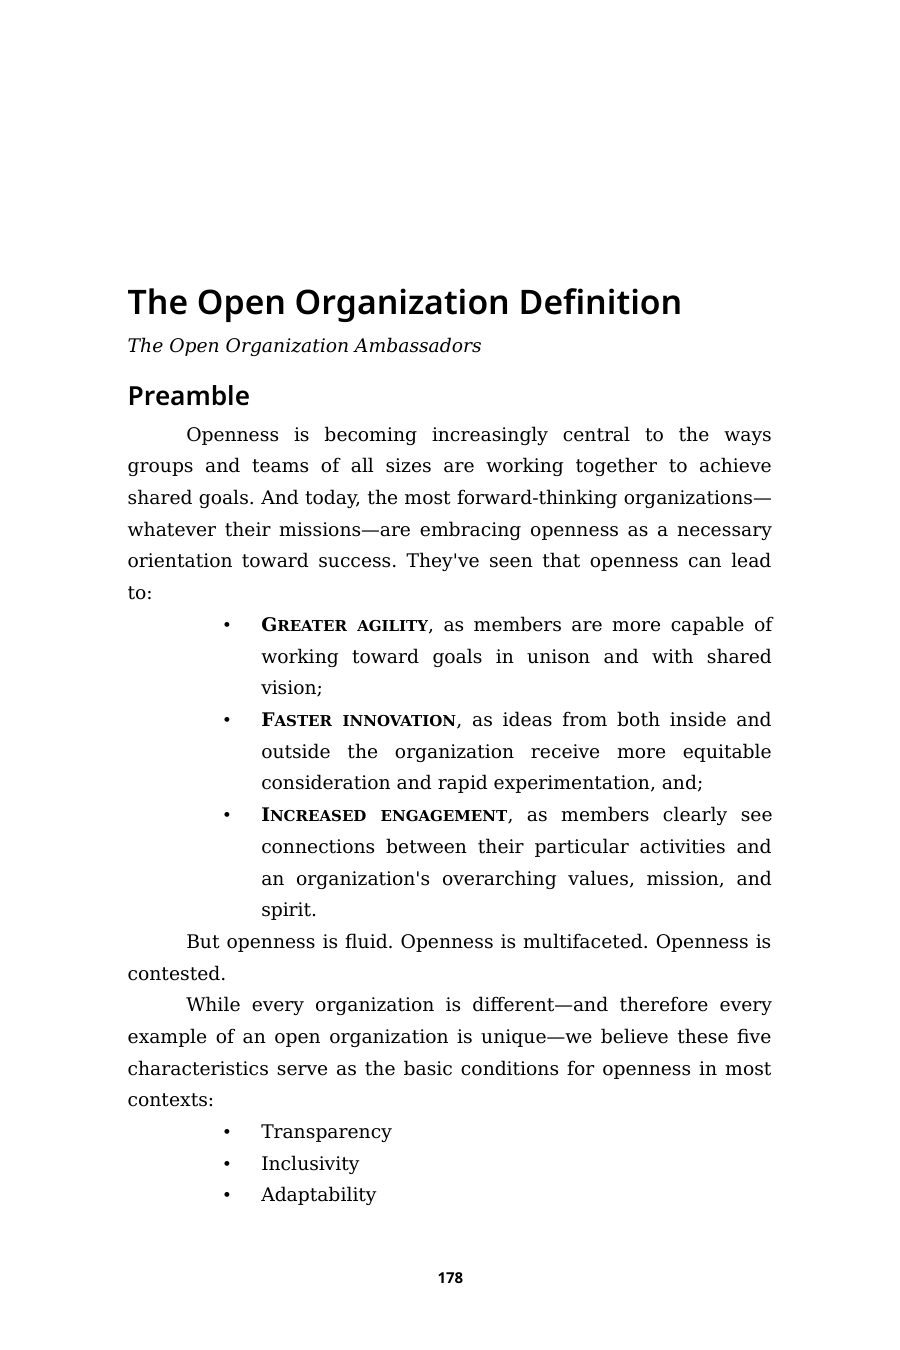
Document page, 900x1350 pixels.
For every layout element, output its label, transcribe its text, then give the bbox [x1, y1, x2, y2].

list Increased engagement, as members clearly see connections between their particular activities and an organization's overarching values, mission, and spirit. [223, 804, 772, 921]
list Inclusivity [223, 1153, 772, 1175]
text But openness is fluid. Openness is multifaceted. Openness is contested. [127, 931, 772, 985]
text The Open Organization Ambassadors [127, 335, 772, 357]
list Transparency [223, 1121, 772, 1143]
list Adaptability [223, 1184, 772, 1206]
subtitle The Open Organization Definition [127, 283, 772, 322]
text Openness is becoming increasingly central to the ways groups and teams of all sizes are working together to achieve shared goals. And today, the most forward-thinking organizations—whatever their missions—are embracing openness as a necessary orientation toward success. They've seen that openness can lead to: [127, 424, 772, 604]
list Greater agility, as members are more capable of working toward goals in unison and with shared vision; [223, 614, 772, 699]
list Faster innovation, as ideas from both inside and outside the organization receive more equitable consideration and rapid experimentation, and; [223, 709, 772, 794]
text While every organization is different—and therefore every example of an open organization is unique—we believe these five characteristics serve as the basic conditions for openness in most contexts: [127, 994, 772, 1111]
subtitle Preamble [127, 381, 772, 411]
